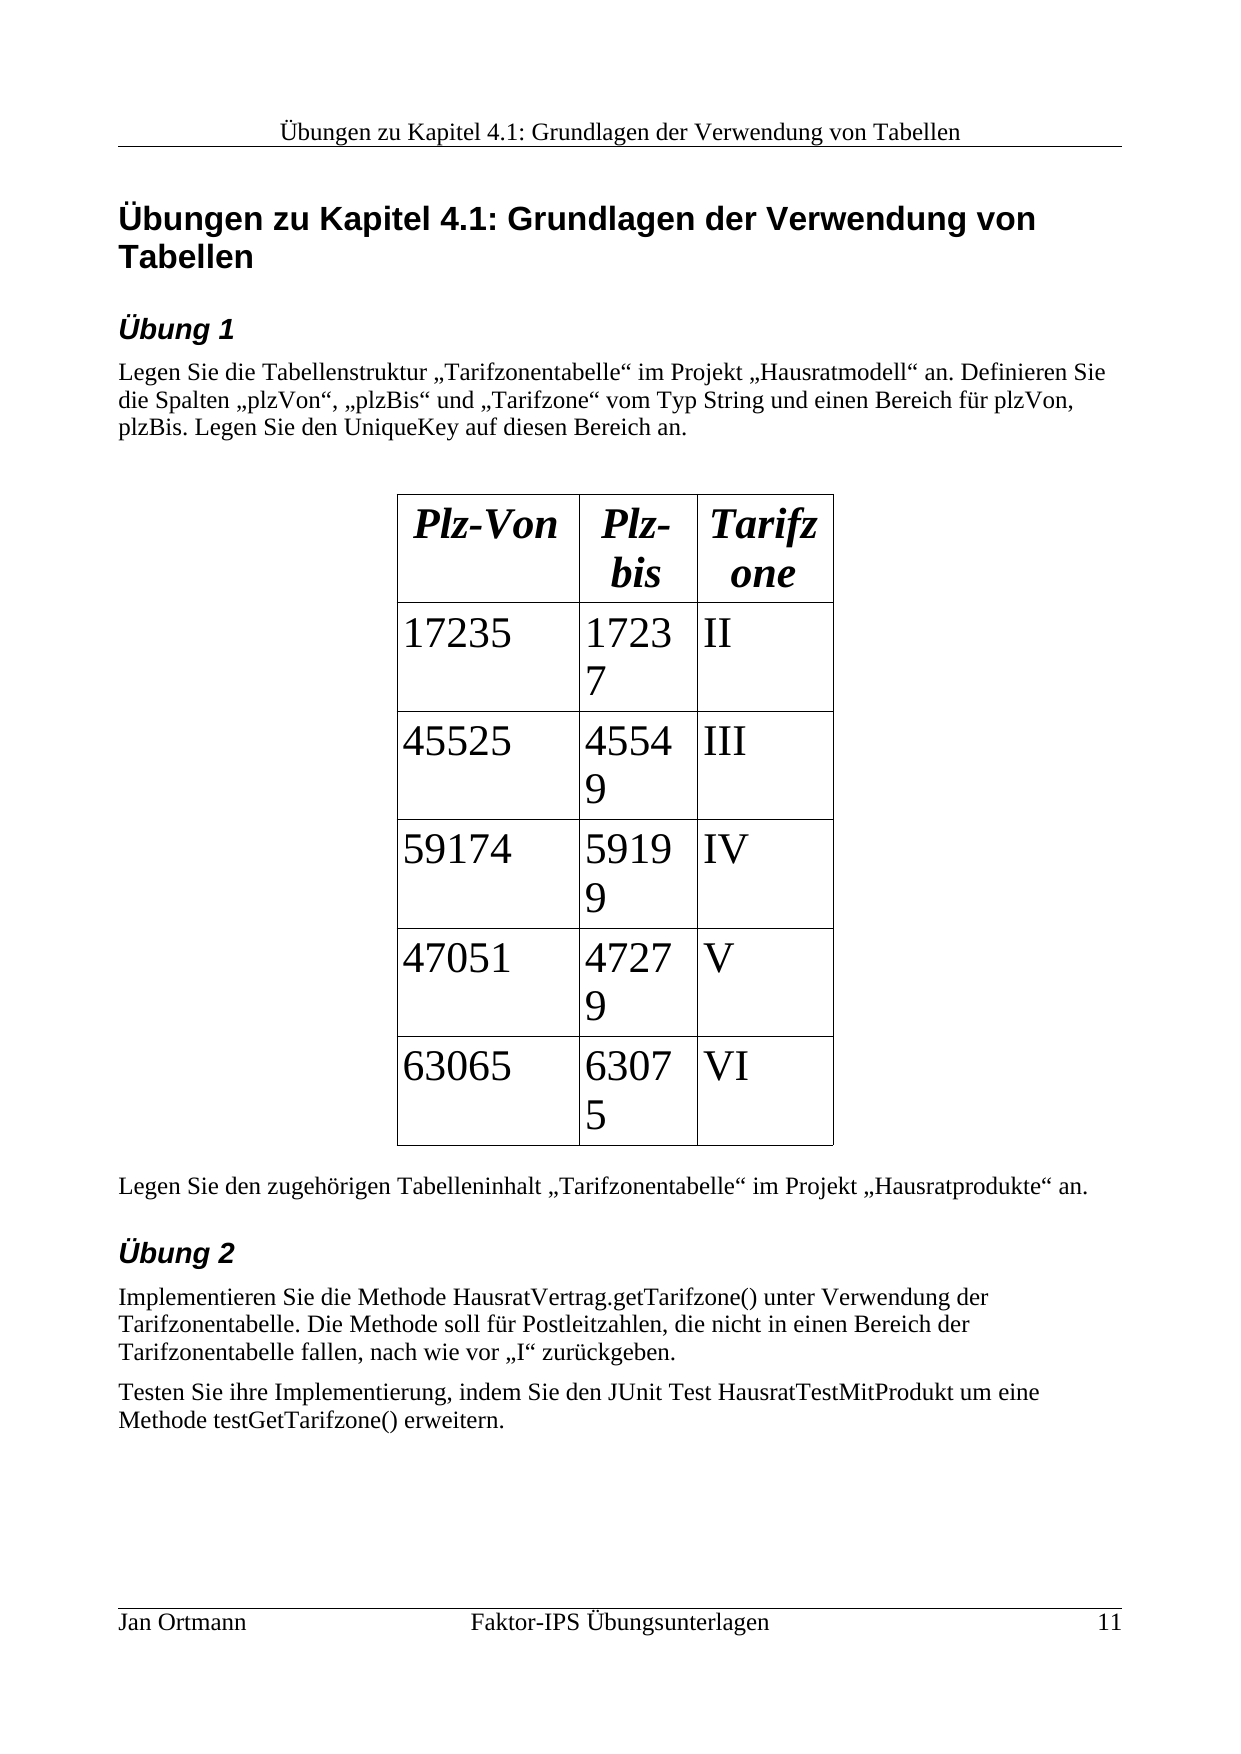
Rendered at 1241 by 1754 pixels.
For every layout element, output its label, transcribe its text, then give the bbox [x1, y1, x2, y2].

subtitle Übung 1 [118, 313, 1122, 346]
table_cell III [698, 712, 833, 819]
table_cell 59199 [580, 820, 697, 928]
text Testen Sie ihre Implementierung, indem Sie den JUnit Test HausratTestMitProdukt um eine Methode testGetTarifzone() erweitern. [118, 1378, 1122, 1434]
table_header Plz-bis [580, 495, 697, 602]
table_cell 47051 [398, 929, 579, 1036]
table_cell 63075 [580, 1037, 697, 1144]
table_cell 17235 [398, 603, 579, 711]
table_cell 47279 [580, 929, 697, 1036]
table_cell VI [698, 1037, 833, 1144]
table_cell V [698, 929, 833, 1036]
table_cell 63065 [398, 1037, 579, 1144]
text Legen Sie die Tabellenstruktur „Tarifzonentabelle“ im Projekt „Hausratmodell“ an. Definieren Sie die Spalten „plzVon“, „plzBis“ und „Tarifzone“ vom Typ String und einen Bereich für plzVon, plzBis. Legen Sie den UniqueKey auf diesen Bereich an. [118, 358, 1122, 441]
table_cell 45525 [398, 712, 579, 819]
table_cell 59174 [398, 820, 579, 928]
text Implementieren Sie die Methode HausratVertrag.getTarifzone() unter Verwendung der Tarifzonentabelle. Die Methode soll für Postleitzahlen, die nicht in einen Bereich der Tarifzonentabelle fallen, nach wie vor „I“ zurückgeben. [118, 1283, 1122, 1366]
text Legen Sie den zugehörigen Tabelleninhalt „Tarifzonentabelle“ im Projekt „Hausratprodukte“ an. [118, 1172, 1122, 1200]
table_cell II [698, 603, 833, 711]
table_header Tarifzone [698, 495, 833, 602]
table_cell 45549 [580, 712, 697, 819]
subtitle Übung 2 [118, 1237, 1122, 1270]
table_header Plz-Von [398, 495, 579, 602]
table_cell IV [698, 820, 833, 928]
subtitle Übungen zu Kapitel 4.1: Grundlagen der Verwendung von Tabellen [118, 200, 1122, 275]
table_cell 17237 [580, 603, 697, 711]
